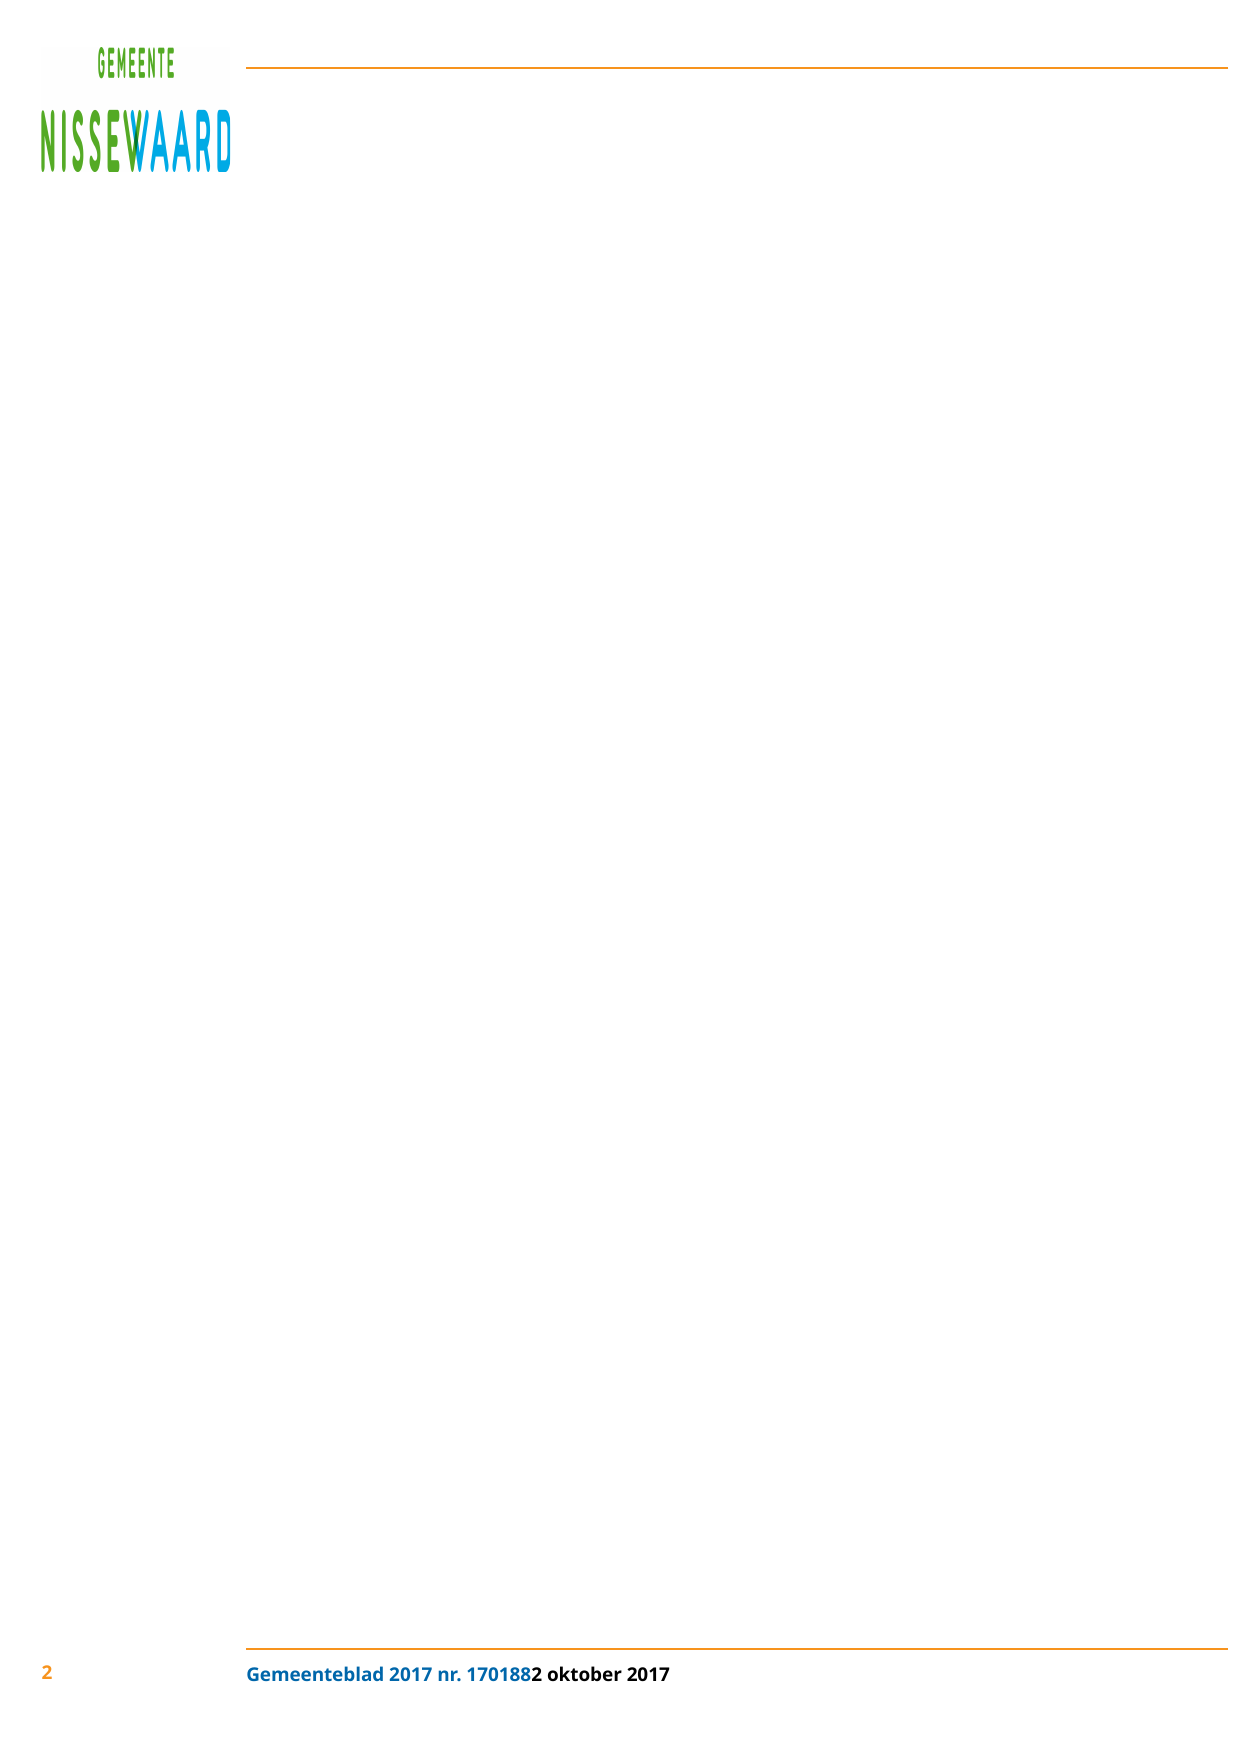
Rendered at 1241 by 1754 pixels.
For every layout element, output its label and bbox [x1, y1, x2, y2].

picture [201, 122, 206, 138]
picture [154, 157, 165, 172]
picture [222, 122, 227, 160]
picture [176, 157, 187, 172]
picture [200, 151, 206, 172]
picture [41, 47, 231, 172]
